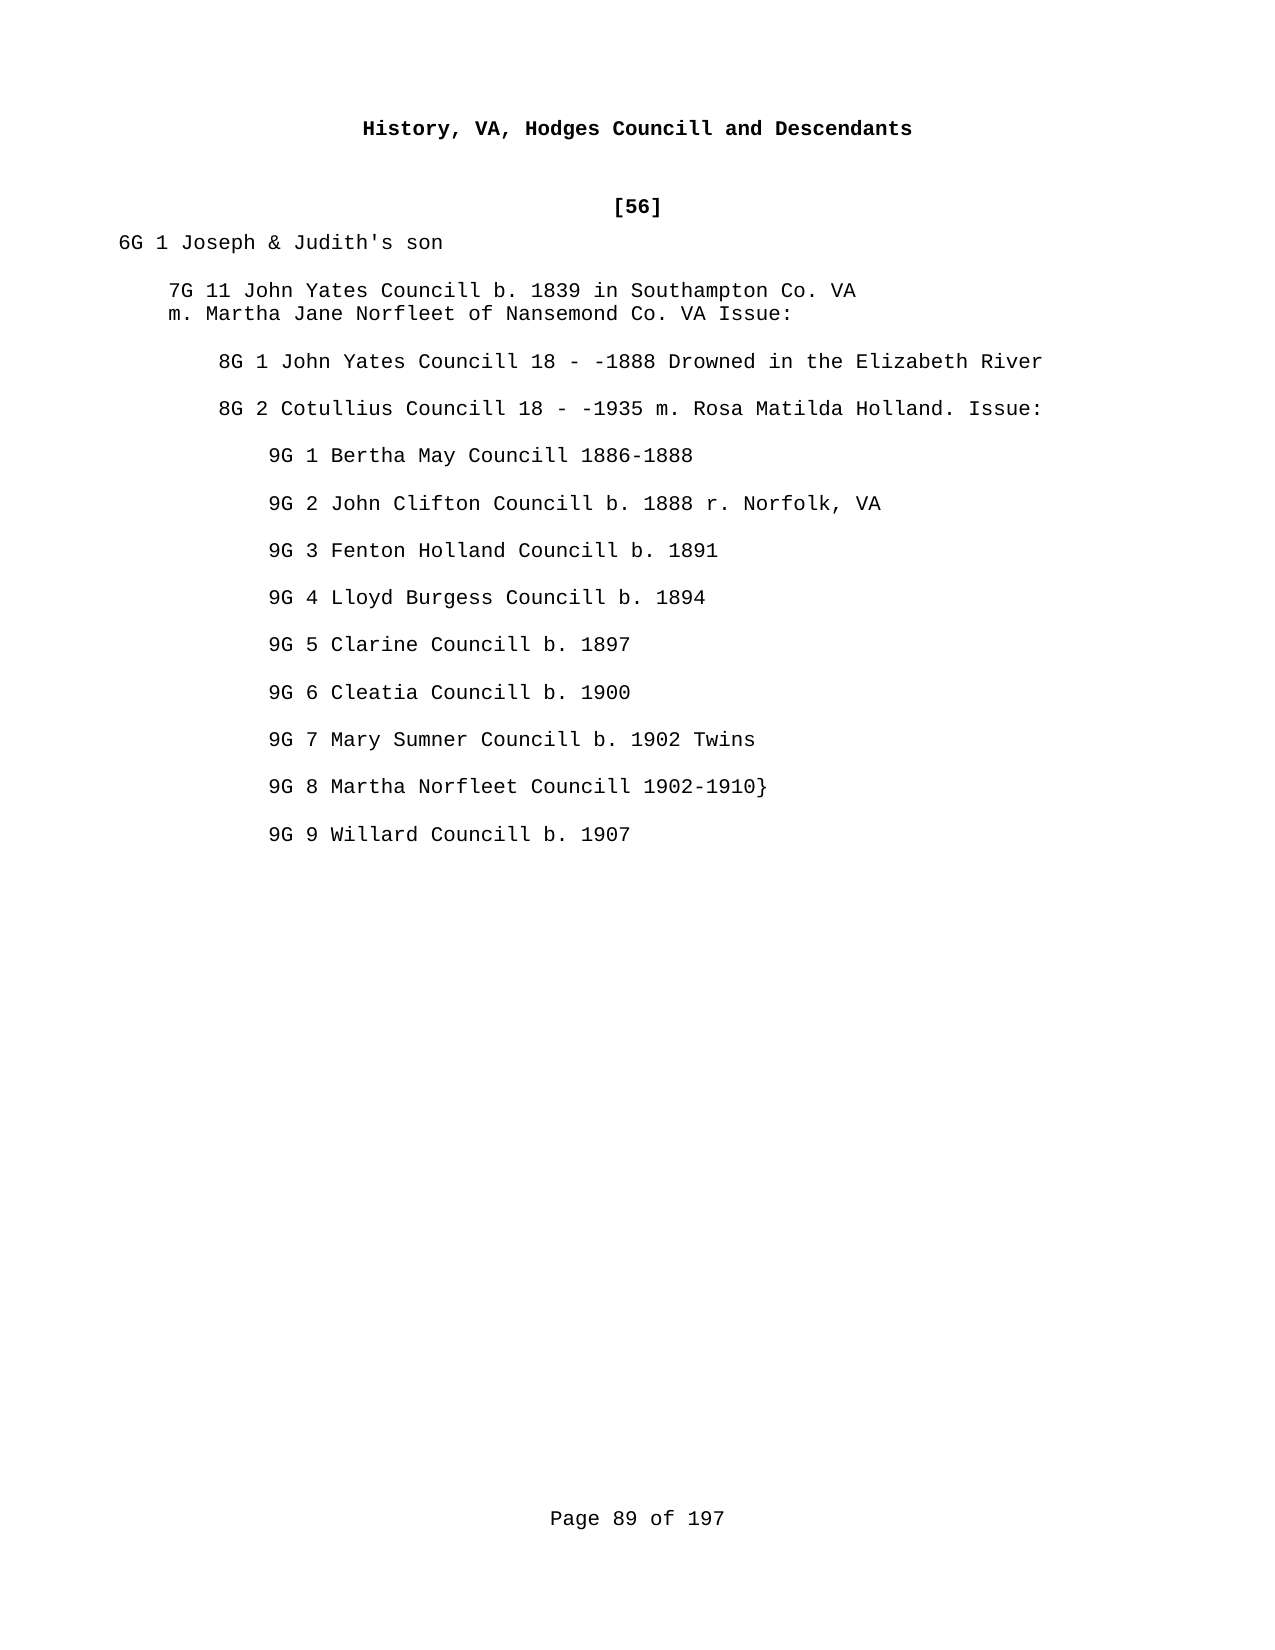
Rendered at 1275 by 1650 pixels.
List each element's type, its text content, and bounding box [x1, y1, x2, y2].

text 7G 11 John Yates Councill b. 1839 in Southampton Co. VA [118, 280, 1157, 303]
text 8G 1 John Yates Councill 18 - -1888 Drowned in the Elizabeth River [118, 351, 1157, 374]
text m. Martha Jane Norfleet of Nansemond Co. VA Issue: [118, 303, 1157, 327]
text 9G 8 Martha Norfleet Councill 1902-1910} [118, 776, 1157, 800]
subtitle [56] [118, 196, 1157, 220]
text 9G 2 John Clifton Councill b. 1888 r. Norfolk, VA [118, 492, 1157, 516]
text 9G 3 Fenton Holland Councill b. 1891 [118, 540, 1157, 563]
text 9G 4 Lloyd Burgess Councill b. 1894 [118, 587, 1157, 611]
text 8G 2 Cotullius Councill 18 - -1935 m. Rosa Matilda Holland. Issue: [118, 398, 1157, 422]
text 9G 7 Mary Sumner Councill b. 1902 Twins [118, 729, 1157, 753]
text 9G 1 Bertha May Councill 1886-1888 [118, 445, 1157, 469]
text 9G 6 Cleatia Councill b. 1900 [118, 682, 1157, 705]
text 9G 5 Clarine Councill b. 1897 [118, 634, 1157, 658]
text 6G 1 Joseph & Judith's son [118, 232, 1157, 256]
text 9G 9 Willard Councill b. 1907 [118, 823, 1157, 847]
